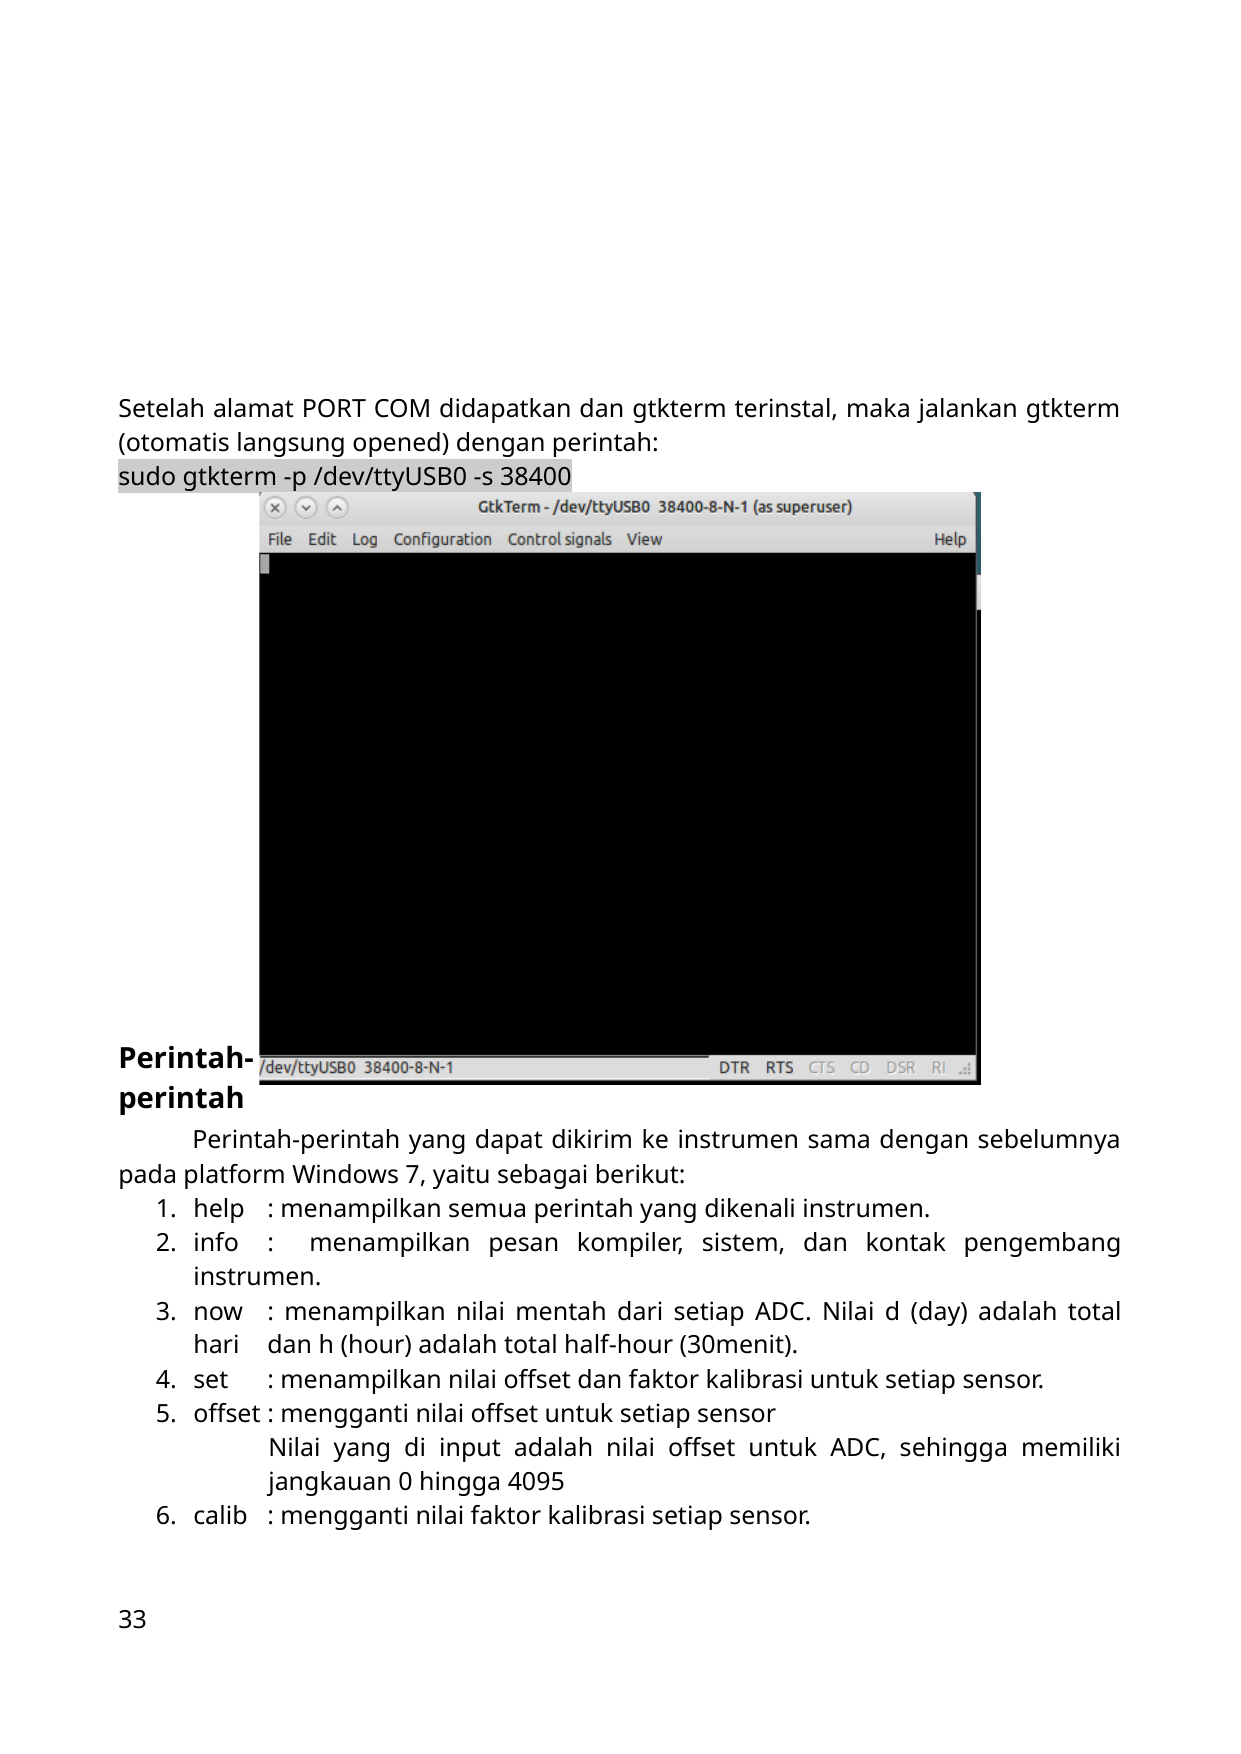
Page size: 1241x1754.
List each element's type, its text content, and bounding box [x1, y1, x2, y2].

list offset : mengganti nilai offset untuk setiap sensor [156, 1395, 1122, 1429]
list calib : mengganti nilai faktor kalibrasi setiap sensor. [156, 1497, 1122, 1532]
list Nilai yang di input adalah nilai offset untuk ADC, sehingga memiliki jangkauan 0 hingga 4095 [231, 1429, 1122, 1497]
list info : menampilkan pesan kompiler, sistem, dan kontak pengembang instrumen. [156, 1225, 1122, 1293]
subtitle Perintah-perintah [118, 1038, 1122, 1117]
list help : menampilkan semua perintah yang dikenali instrumen. [156, 1191, 1122, 1225]
text sudo gtkterm -p /dev/ttyUSB0 -s 38400 [118, 459, 1122, 493]
text Setelah alamat PORT COM didapatkan dan gtkterm terinstal, maka jalankan gtkterm (otomatis langsung opened) dengan perintah: [118, 391, 1122, 459]
list set : menampilkan nilai offset dan faktor kalibrasi untuk setiap sensor. [156, 1361, 1122, 1395]
text Perintah-perintah yang dapat dikirim ke instrumen sama dengan sebelumnya pada platform Windows 7, yaitu sebagai berikut: [118, 1117, 1122, 1191]
list now : menampilkan nilai mentah dari setiap ADC. Nilai d (day) adalah total hari dan h (hour) adalah total half-hour (30menit). [156, 1293, 1122, 1361]
picture [259, 492, 981, 1085]
